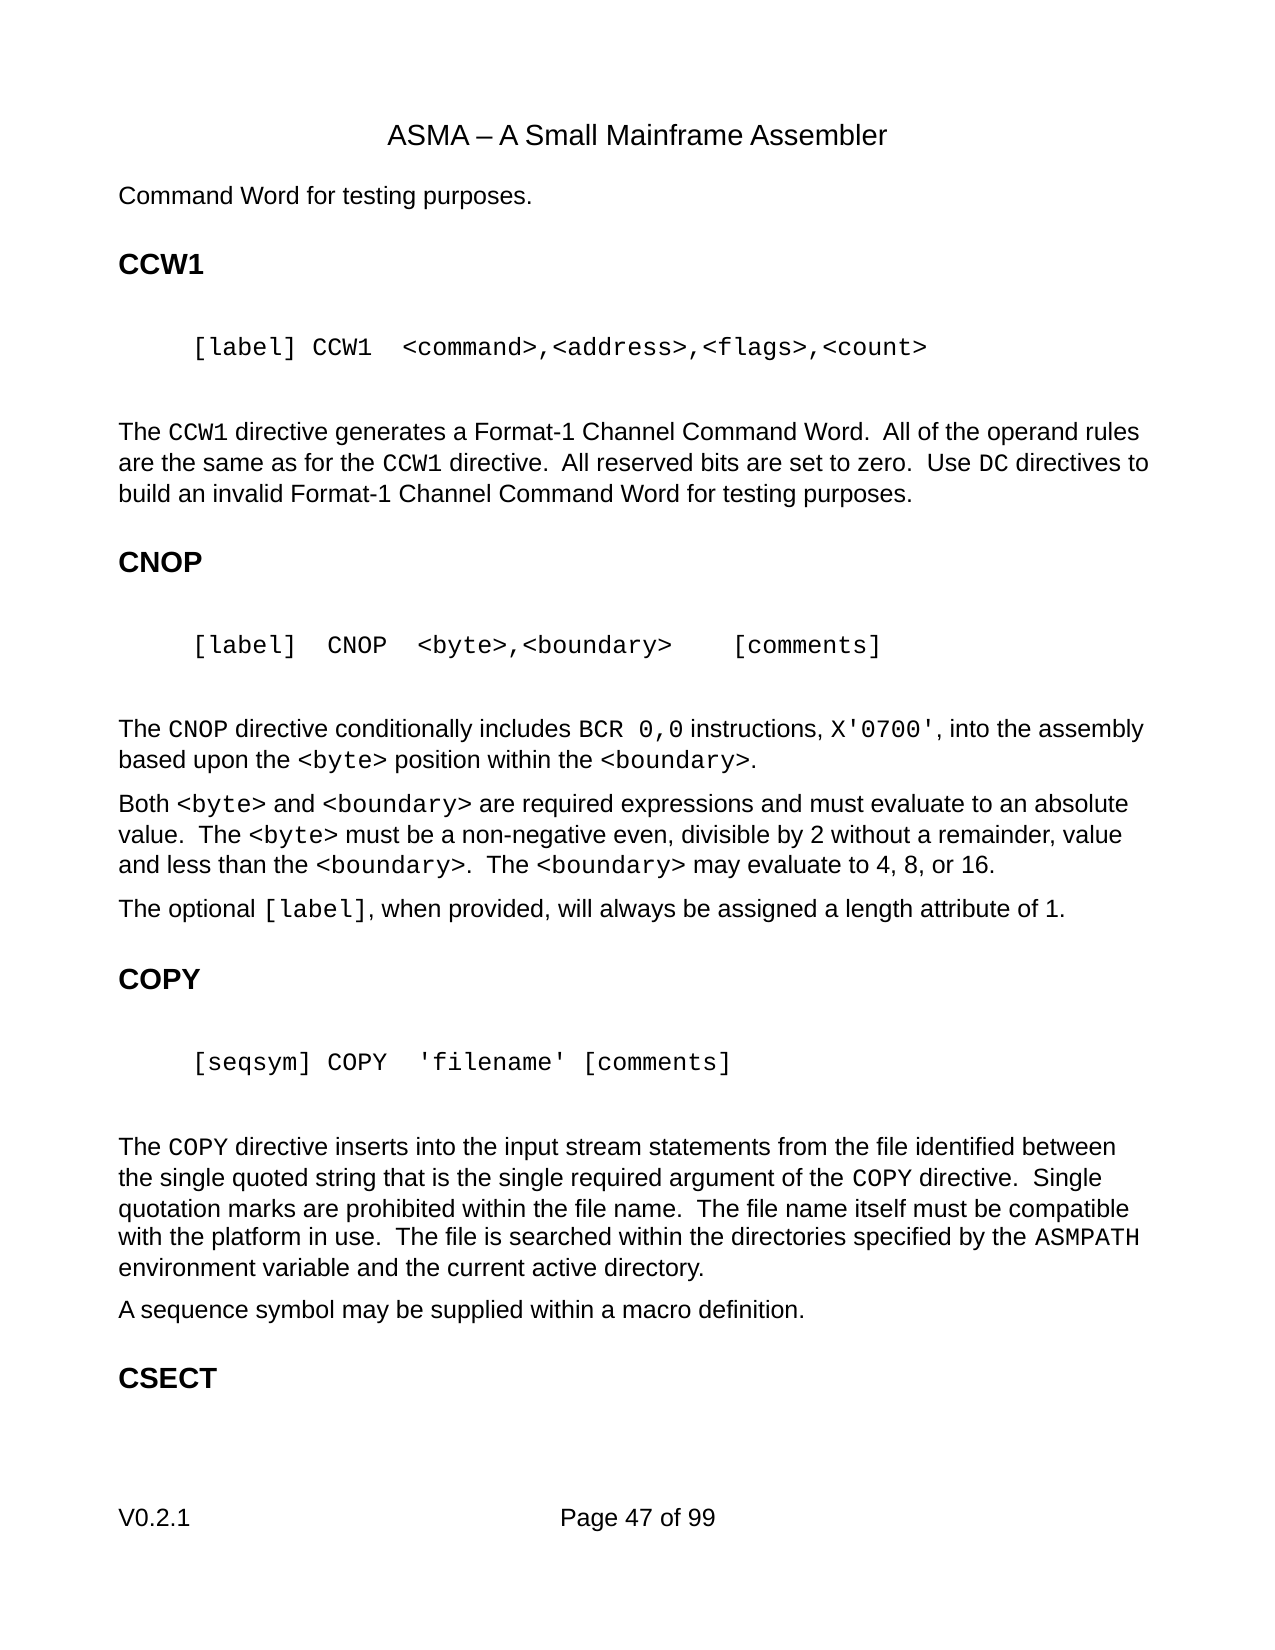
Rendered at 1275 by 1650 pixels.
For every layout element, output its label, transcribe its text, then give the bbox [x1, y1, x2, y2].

text A sequence symbol may be supplied within a macro definition. [118, 1294, 1157, 1323]
text The CNOP directive conditionally includes BCR 0,0 instructions, X'0700', into the assembly based upon the <byte> position within the <boundary>. [118, 714, 1157, 776]
text The CCW1 directive generates a Format-1 Channel Command Word. All of the operand rules are the same as for the CCW1 directive. All reserved bits are set to zero. Use DC directives to build an invalid Format-1 Channel Command Word for testing purposes. [118, 417, 1157, 507]
text The COPY directive inserts into the input stream statements from the file identified between the single quoted string that is the single required argument of the COPY directive. Single quotation marks are prohibited within the file name. The file name itself must be compatible with the platform in use. The file is searched within the directories specified by the ASMPATH environment variable and the current active directory. [118, 1132, 1157, 1282]
text The optional [label], when provided, will always be assigned a length attribute of 1. [118, 894, 1157, 925]
text [label] CCW1 <command>,<address>,<flags>,<count> [192, 335, 1157, 363]
text [seqsym] COPY 'filename' [comments] [192, 1050, 1157, 1078]
text Both <byte> and <boundary> are required expressions and must evaluate to an absolute value. The <byte> must be a non-negative even, divisible by 2 without a remainder, value and less than the <boundary>. The <boundary> may evaluate to 4, 8, or 16. [118, 789, 1157, 881]
subtitle COPY [118, 962, 1157, 996]
text [label] CNOP <byte>,<boundary> [comments] [192, 632, 1157, 661]
subtitle CCW1 [118, 247, 1157, 281]
subtitle CSECT [118, 1361, 1157, 1394]
subtitle CNOP [118, 545, 1157, 578]
text Command Word for testing purposes. [118, 181, 1157, 210]
